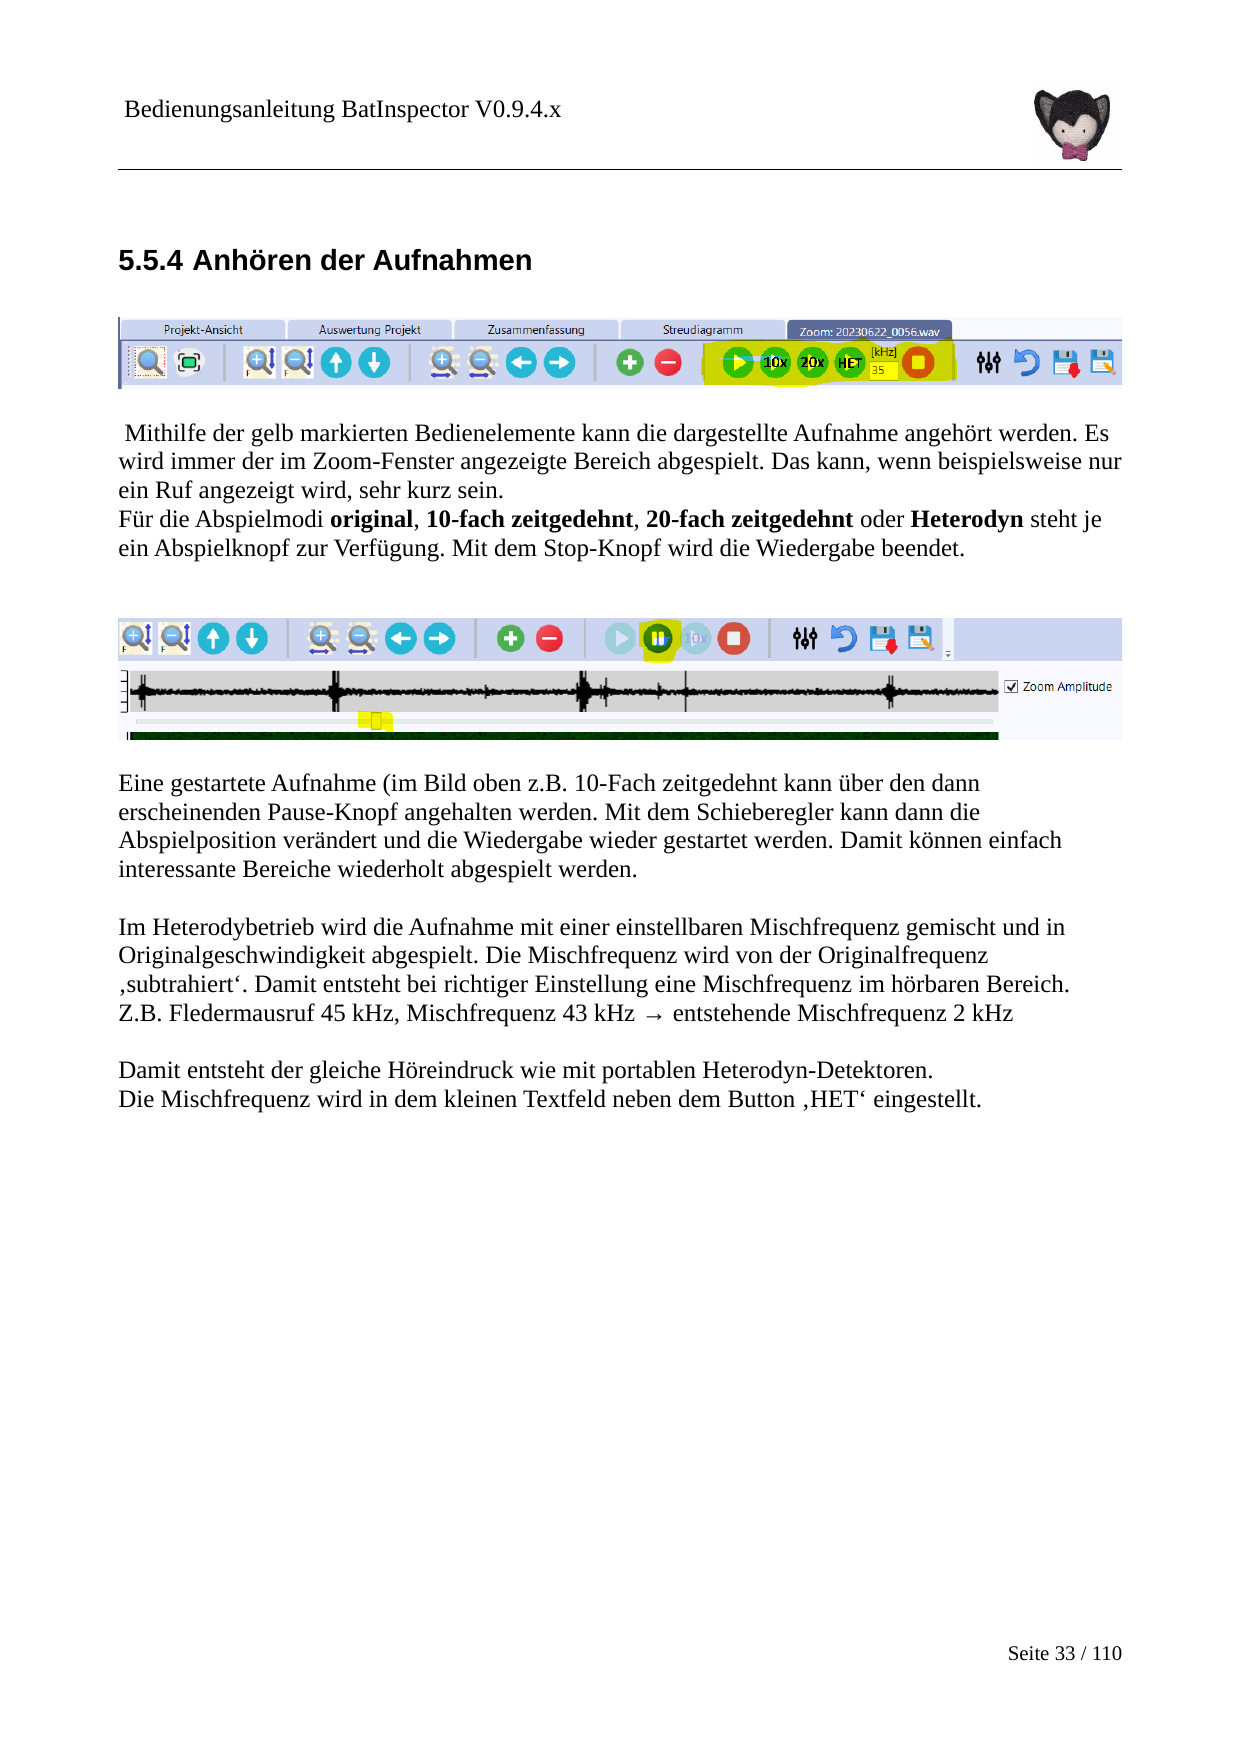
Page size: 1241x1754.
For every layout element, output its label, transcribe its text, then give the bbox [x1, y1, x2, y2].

subtitle Anhören der Aufnahmen [118, 243, 1122, 276]
picture [118, 317, 1123, 389]
picture [1030, 80, 1119, 169]
text Damit entsteht der gleiche Höreindruck wie mit portablen Heterodyn-Detektoren. [118, 1056, 1122, 1084]
text Die Mischfrequenz wird in dem kleinen Textfeld neben dem Button ‚HET‘ eingestellt. [118, 1084, 1122, 1113]
picture [118, 618, 1123, 740]
text Für die Abspielmodi original, 10-fach zeitgedehnt, 20-fach zeitgedehnt oder Heterodyn steht je ein Abspielknopf zur Verfügung. Mit dem Stop-Knopf wird die Wiedergabe beendet. [118, 504, 1122, 561]
text Im Heterodybetrieb wird die Aufnahme mit einer einstellbaren Mischfrequenz gemischt und in Originalgeschwindigkeit abgespielt. Die Mischfrequenz wird von der Originalfrequenz ‚subtrahiert‘. Damit entsteht bei richtiger Einstellung eine Mischfrequenz im hörbaren Bereich. [118, 912, 1122, 998]
text Z.B. Fledermausruf 45 kHz, Mischfrequenz 43 kHz → entstehende Mischfrequenz 2 kHz [118, 998, 1122, 1027]
text Eine gestartete Aufnahme (im Bild oben z.B. 10-Fach zeitgedehnt kann über den dann erscheinenden Pause-Knopf angehalten werden. Mit dem Schieberegler kann dann die Abspielposition verändert und die Wiedergabe wieder gestartet werden. Damit können einfach interessante Bereiche wiederholt abgespielt werden. [118, 768, 1122, 883]
text Mithilfe der gelb markierten Bedienelemente kann die dargestellte Aufnahme angehört werden. Es wird immer der im Zoom-Fenster angezeigte Bereich abgespielt. Das kann, wenn beispielsweise nur ein Ruf angezeigt wird, sehr kurz sein. [118, 418, 1122, 504]
